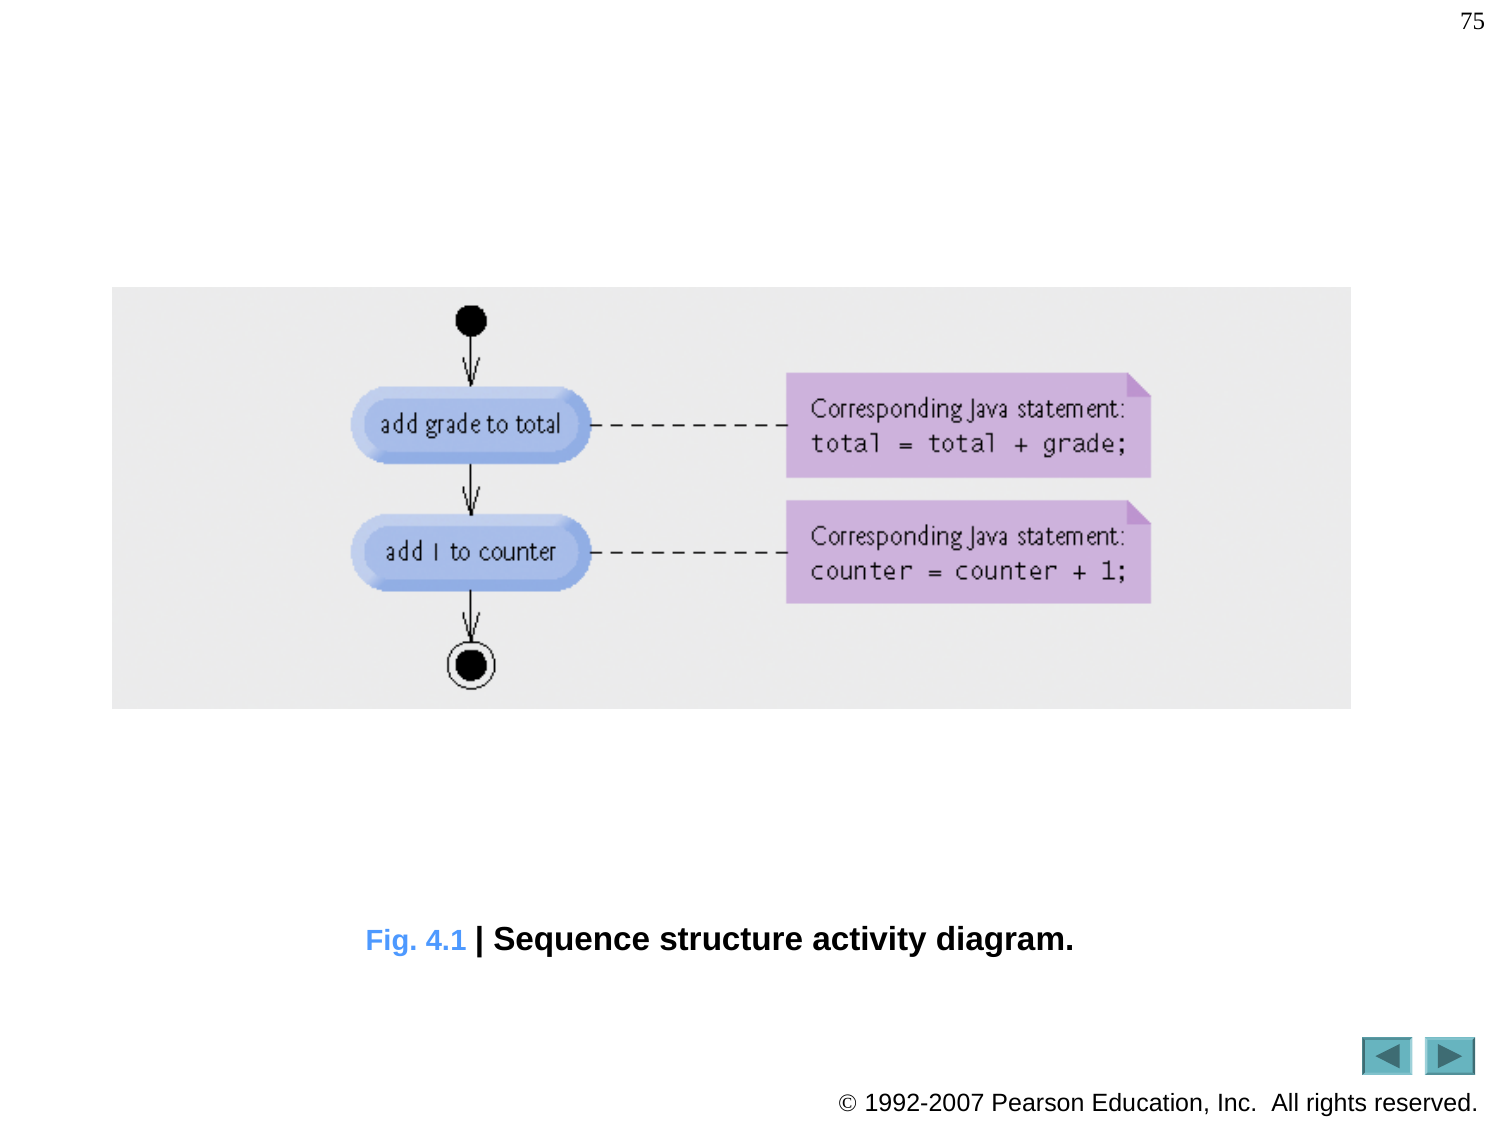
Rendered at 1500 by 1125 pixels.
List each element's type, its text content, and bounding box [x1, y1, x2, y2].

title Fig. 4.1 | Sequence structure activity diagram. [50, 899, 1401, 988]
picture [112, 287, 1351, 709]
